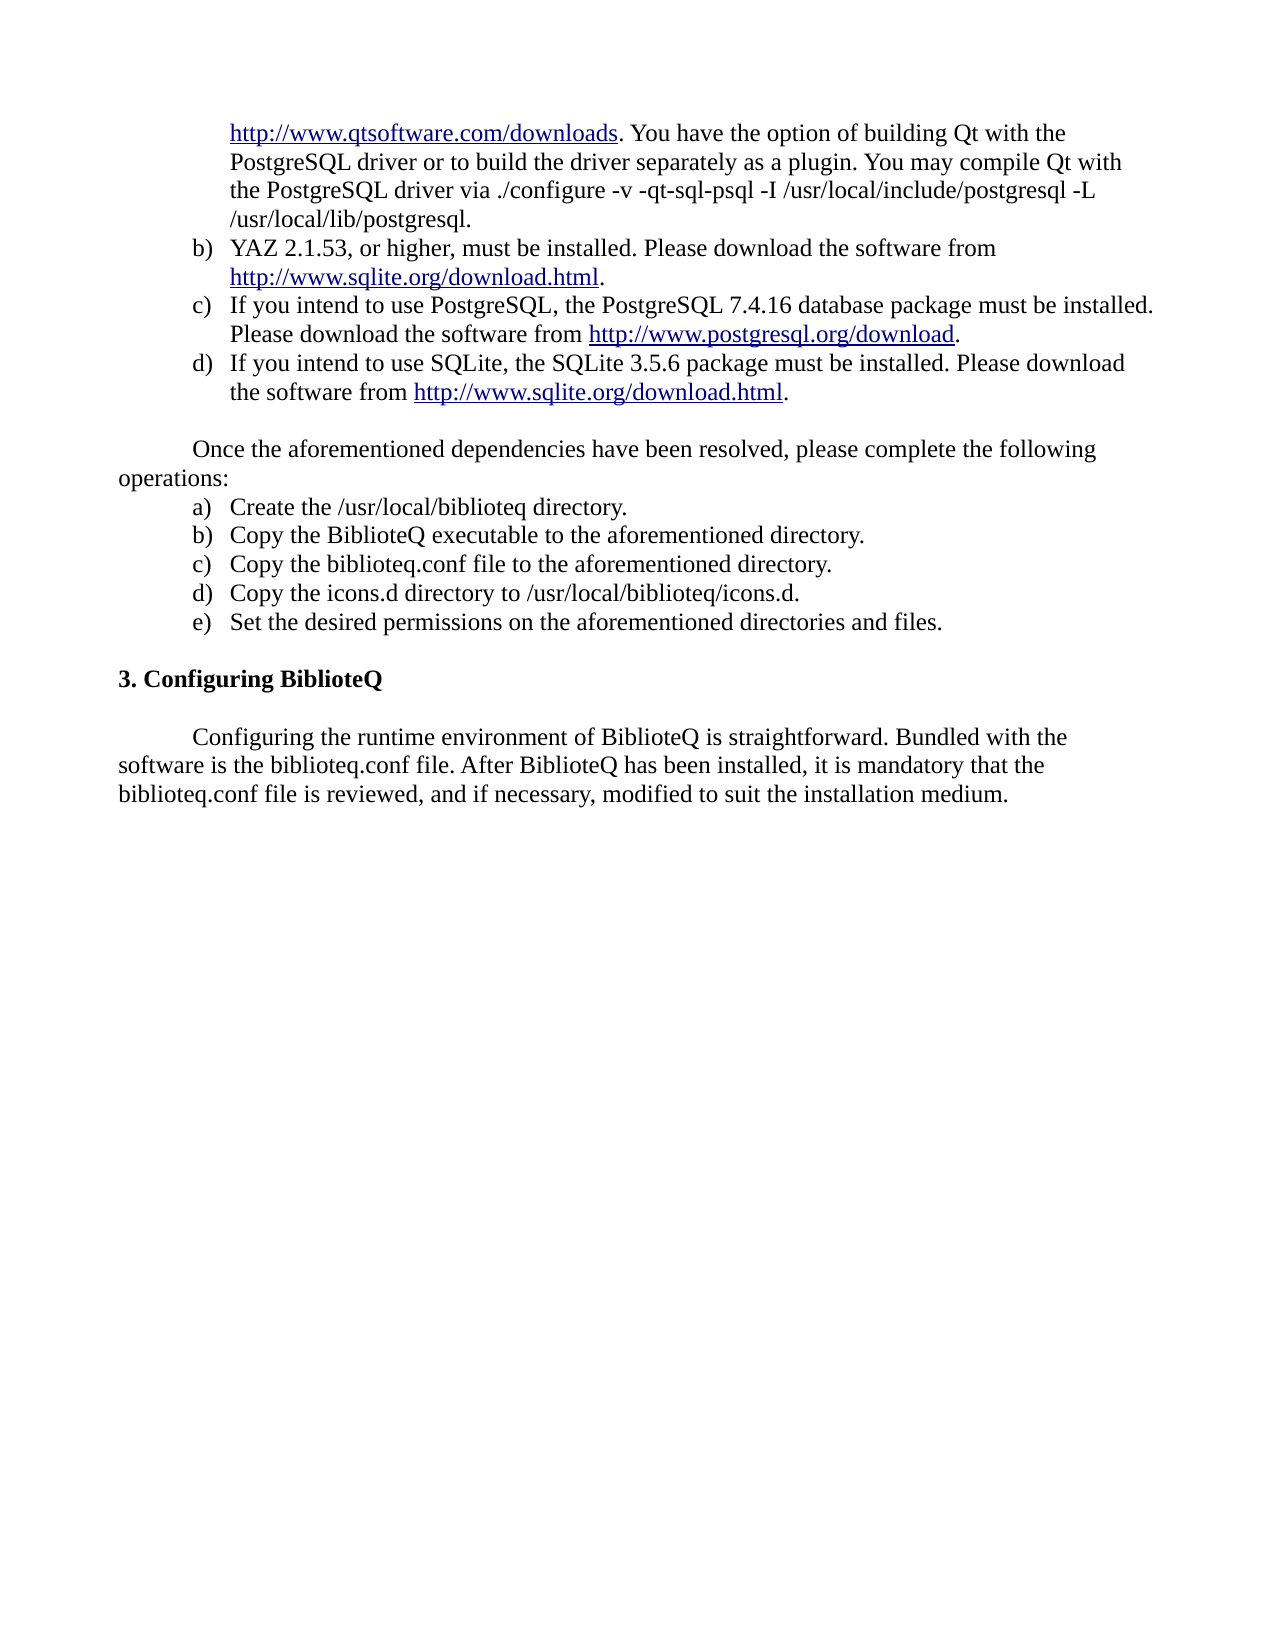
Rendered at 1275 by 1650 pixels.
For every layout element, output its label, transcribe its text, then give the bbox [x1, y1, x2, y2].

list Copy the icons.d directory to /usr/local/biblioteq/icons.d. [192, 578, 1157, 607]
list YAZ 2.1.53, or higher, must be installed. Please download the software from http://www.sqlite.org/download.html. [192, 233, 1157, 291]
text Once the aforementioned dependencies have been resolved, please complete the following operations: [118, 434, 1157, 492]
list If you intend to use SQLite, the SQLite 3.5.6 package must be installed. Please download the software from http://www.sqlite.org/download.html. [192, 348, 1157, 406]
list Create the /usr/local/biblioteq directory. [192, 492, 1157, 521]
list Copy the biblioteq.conf file to the aforementioned directory. [192, 549, 1157, 578]
text Configuring the runtime environment of BiblioteQ is straightforward. Bundled with the software is the biblioteq.conf file. After BiblioteQ has been installed, it is mandatory that the biblioteq.conf file is reviewed, and if necessary, modified to suit the installation medium. [118, 722, 1157, 808]
list Copy the BiblioteQ executable to the aforementioned directory. [192, 521, 1157, 549]
list If you intend to use PostgreSQL, the PostgreSQL 7.4.16 database package must be installed. Please download the software from http://www.postgresql.org/download. [192, 291, 1157, 348]
text 3. Configuring BiblioteQ [118, 664, 1157, 693]
list Set the desired permissions on the aforementioned directories and files. [192, 607, 1157, 636]
list http://www.qtsoftware.com/downloads. You have the option of building Qt with the PostgreSQL driver or to build the driver separately as a plugin. You may compile Qt with the PostgreSQL driver via ./configure -v -qt-sql-psql -I /usr/local/include/postgresql -L /usr/local/lib/postgresql. [192, 118, 1157, 233]
